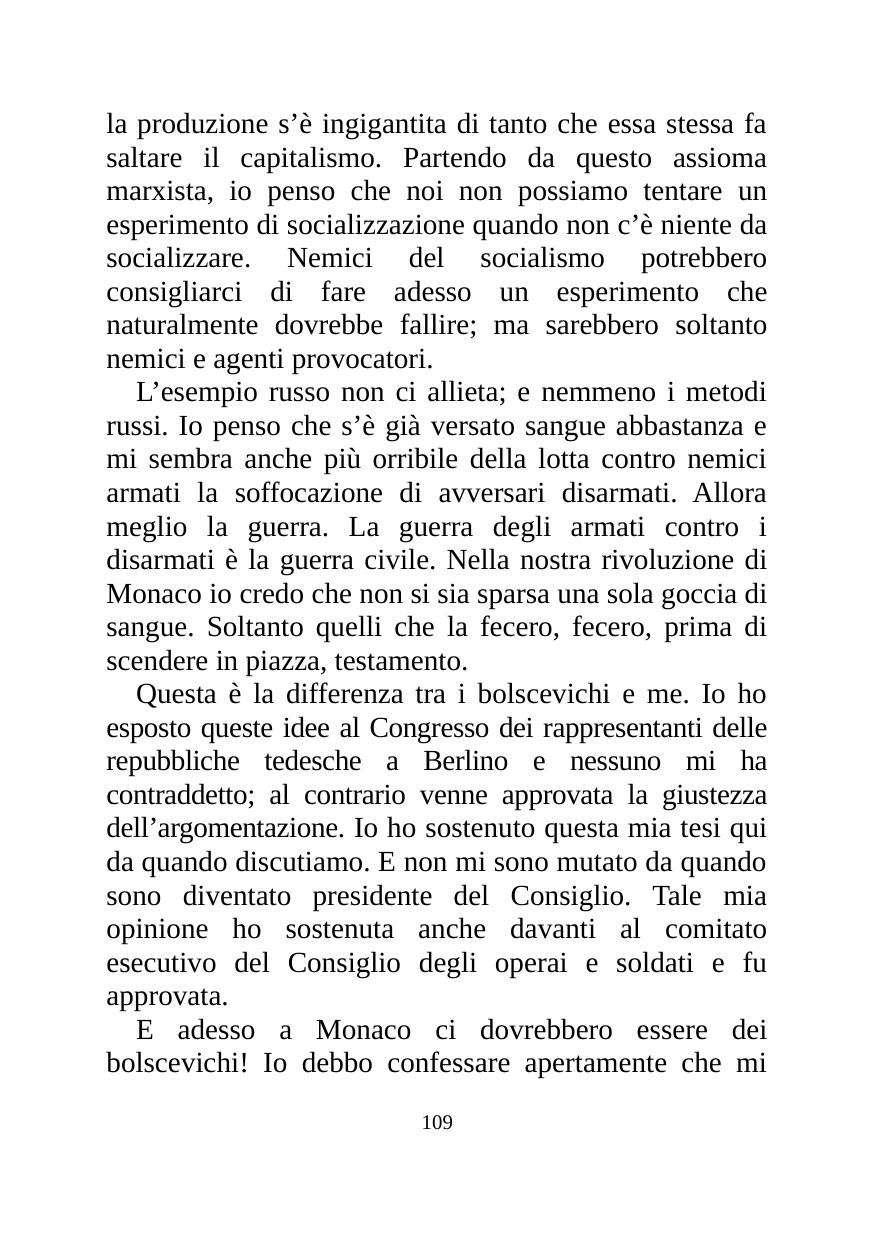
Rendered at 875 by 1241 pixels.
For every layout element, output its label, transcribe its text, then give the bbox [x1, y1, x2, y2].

text L’esempio russo non ci allieta; e nemmeno i metodi russi. Io penso che s’è già versato sangue abbastanza e mi sembra anche più orribile della lotta contro nemici armati la soffocazione di avversari disarmati. Allora meglio la guerra. La guerra degli armati contro i disarmati è la guerra civile. Nella nostra rivoluzione di Monaco io credo che non si sia sparsa una sola goccia di sangue. Soltanto quelli che la fecero, fecero, prima di scendere in piazza, testamento. [106, 374, 768, 676]
text E adesso a Monaco ci dovrebbero essere dei bolscevichi! Io debbo confessare apertamente che mi [106, 1012, 768, 1079]
text la produzione s’è ingigantita di tanto che essa stessa fa saltare il capitalismo. Partendo da questo assioma marxista, io penso che noi non possiamo tentare un esperimento di socializzazione quando non c’è niente da socializzare. Nemici del socialismo potrebbero consigliarci di fare adesso un esperimento che naturalmente dovrebbe fallire; ma sarebbero soltanto nemici e agenti provocatori. [106, 106, 768, 374]
text Questa è la differenza tra i bolscevichi e me. Io ho esposto queste idee al Congresso dei rappresentanti delle repubbliche tedesche a Berlino e nessuno mi ha contraddetto; al contrario venne approvata la giustezza dell’argomentazione. Io ho sostenuto questa mia tesi qui da quando discutiamo. E non mi sono mutato da quando sono diventato presidente del Consiglio. Tale mia opinione ho sostenuta anche davanti al comitato esecutivo del Consiglio degli operai e soldati e fu approvata. [106, 676, 768, 1012]
